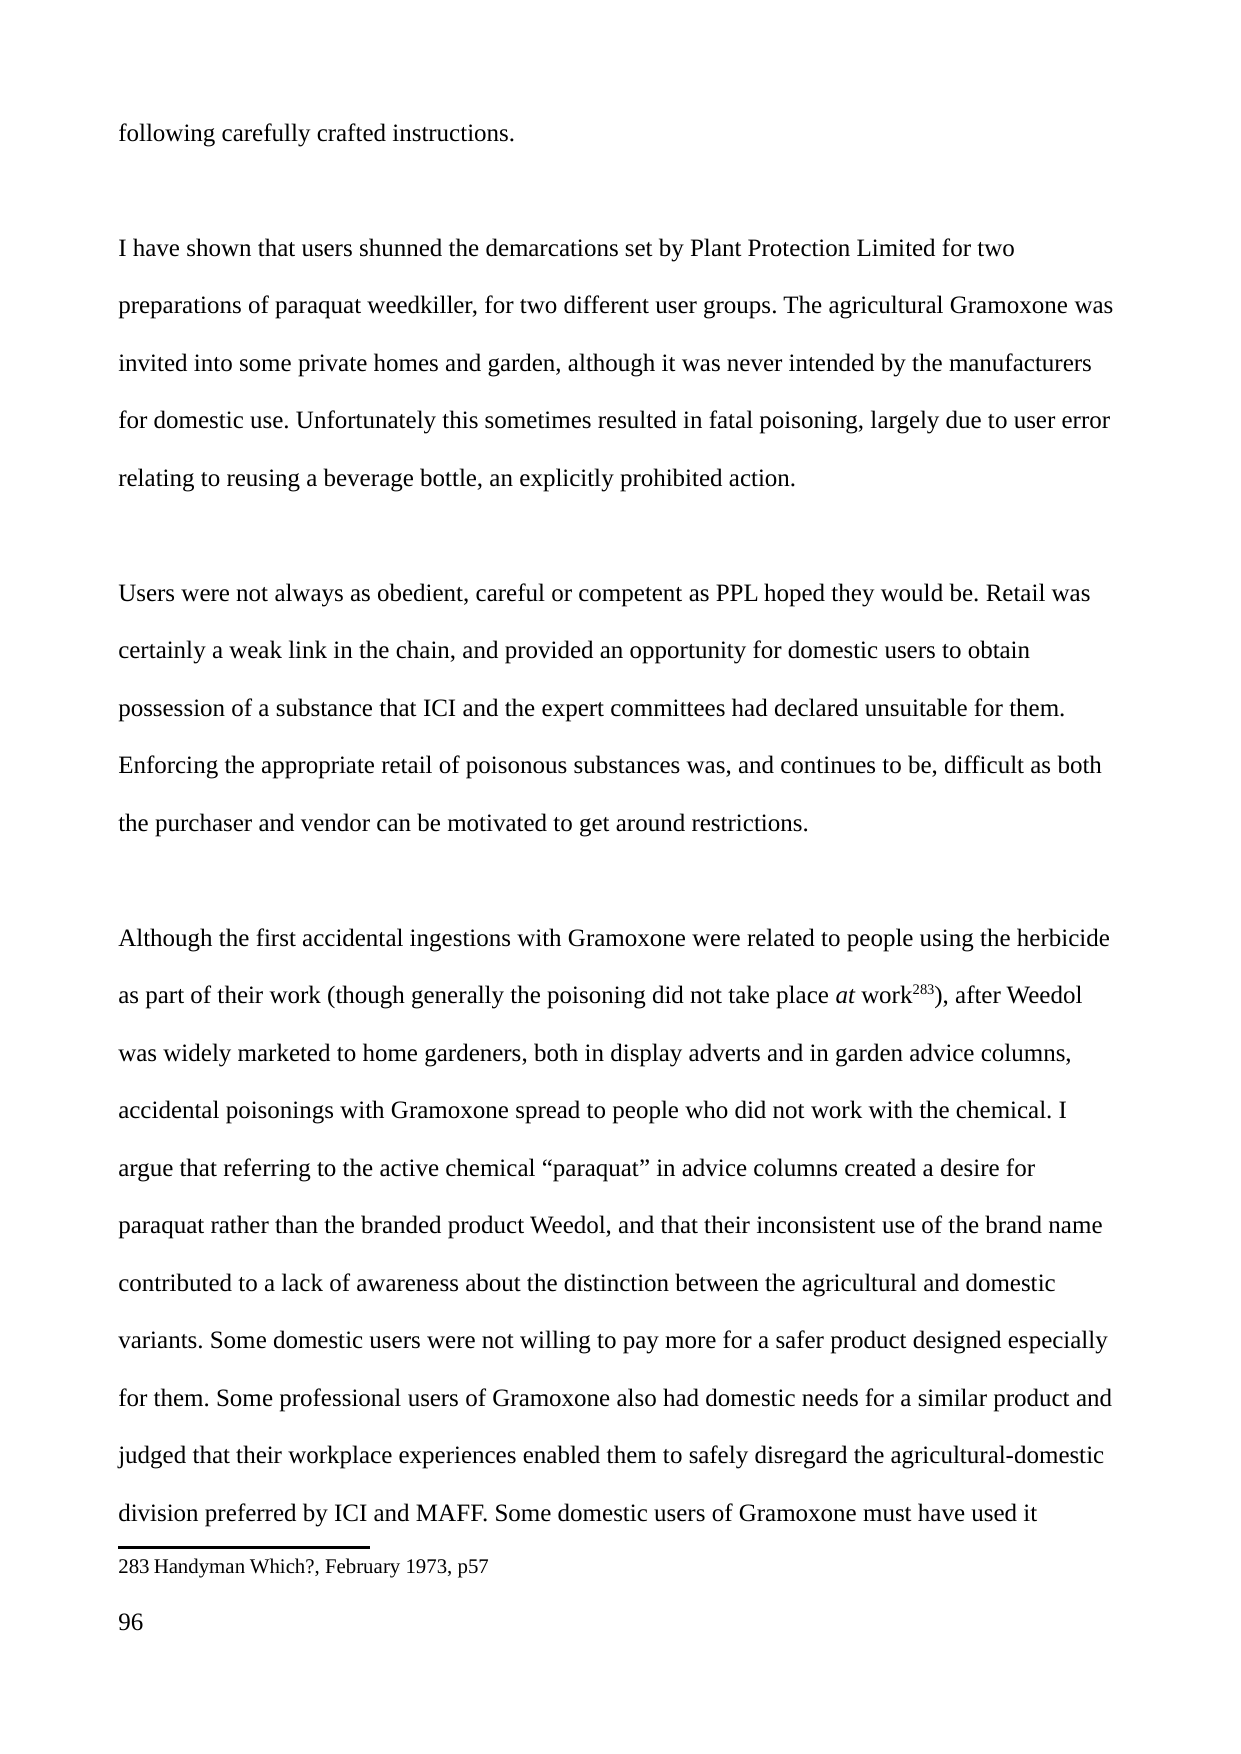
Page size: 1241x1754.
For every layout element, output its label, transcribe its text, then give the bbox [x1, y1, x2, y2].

text I have shown that users shunned the demarcations set by Plant Protection Limited for two preparations of paraquat weedkiller, for two different user groups. The agricultural Gramoxone was invited into some private homes and garden, although it was never intended by the manufacturers for domestic use. Unfortunately this sometimes resulted in fatal poisoning, largely due to user error relating to reusing a beverage bottle, an explicitly prohibited action. [118, 233, 1122, 492]
text Handyman Which?, February 1973, p57 [118, 1553, 1122, 1578]
text following carefully crafted instructions. [118, 118, 1122, 147]
text Although the first accidental ingestions with Gramoxone were related to people using the herbicide as part of their work (though generally the poisoning did not take place at work), after Weedol was widely marketed to home gardeners, both in display adverts and in garden advice columns, accidental poisonings with Gramoxone spread to people who did not work with the chemical. I argue that referring to the active chemical “paraquat” in advice columns created a desire for paraquat rather than the branded product Weedol, and that their inconsistent use of the brand name contributed to a lack of awareness about the distinction between the agricultural and domestic variants. Some domestic users were not willing to pay more for a safer product designed especially for them. Some professional users of Gramoxone also had domestic needs for a similar product and judged that their workplace experiences enabled them to safely disregard the agricultural-domestic division preferred by ICI and MAFF. Some domestic users of Gramoxone must have used it [118, 923, 1122, 1527]
text Users were not always as obedient, careful or competent as PPL hoped they would be. Retail was certainly a weak link in the chain, and provided an opportunity for domestic users to obtain possession of a substance that ICI and the expert committees had declared unsuitable for them. Enforcing the appropriate retail of poisonous substances was, and continues to be, difficult as both the purchaser and vendor can be motivated to get around restrictions. [118, 578, 1122, 837]
